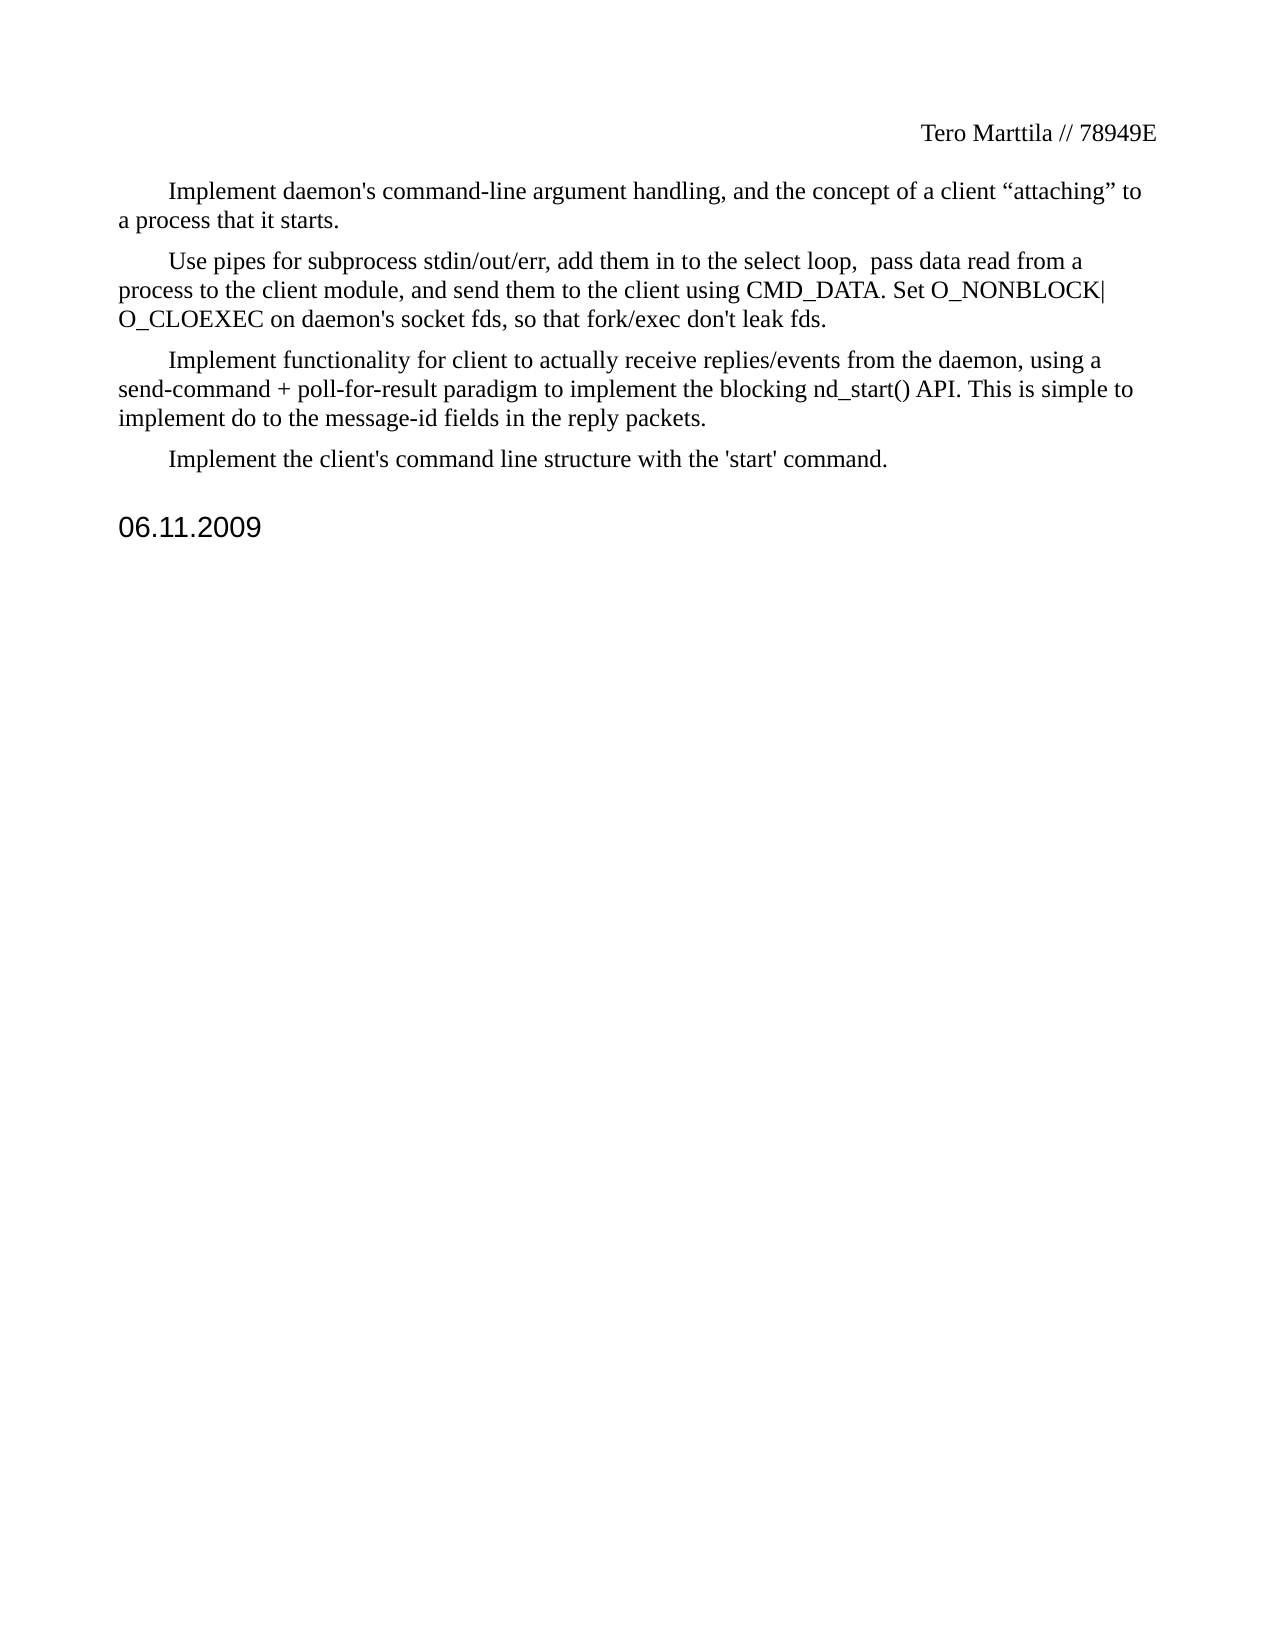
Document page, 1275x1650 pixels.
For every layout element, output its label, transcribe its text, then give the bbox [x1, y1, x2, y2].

text Use pipes for subprocess stdin/out/err, add them in to the select loop, pass data read from a process to the client module, and send them to the client using CMD_DATA. Set O_NONBLOCK|O_CLOEXEC on daemon's socket fds, so that fork/exec don't leak fds. [118, 246, 1157, 333]
text Implement daemon's command-line argument handling, and the concept of a client “attaching” to a process that it starts. [118, 176, 1157, 234]
text Implement functionality for client to actually receive replies/events from the daemon, using a send-command + poll-for-result paradigm to implement the blocking nd_start() API. This is simple to implement do to the message-id fields in the reply packets. [118, 345, 1157, 431]
text Implement the client's command line structure with the 'start' command. [118, 444, 1157, 473]
subtitle 06.11.2009 [118, 510, 1157, 544]
